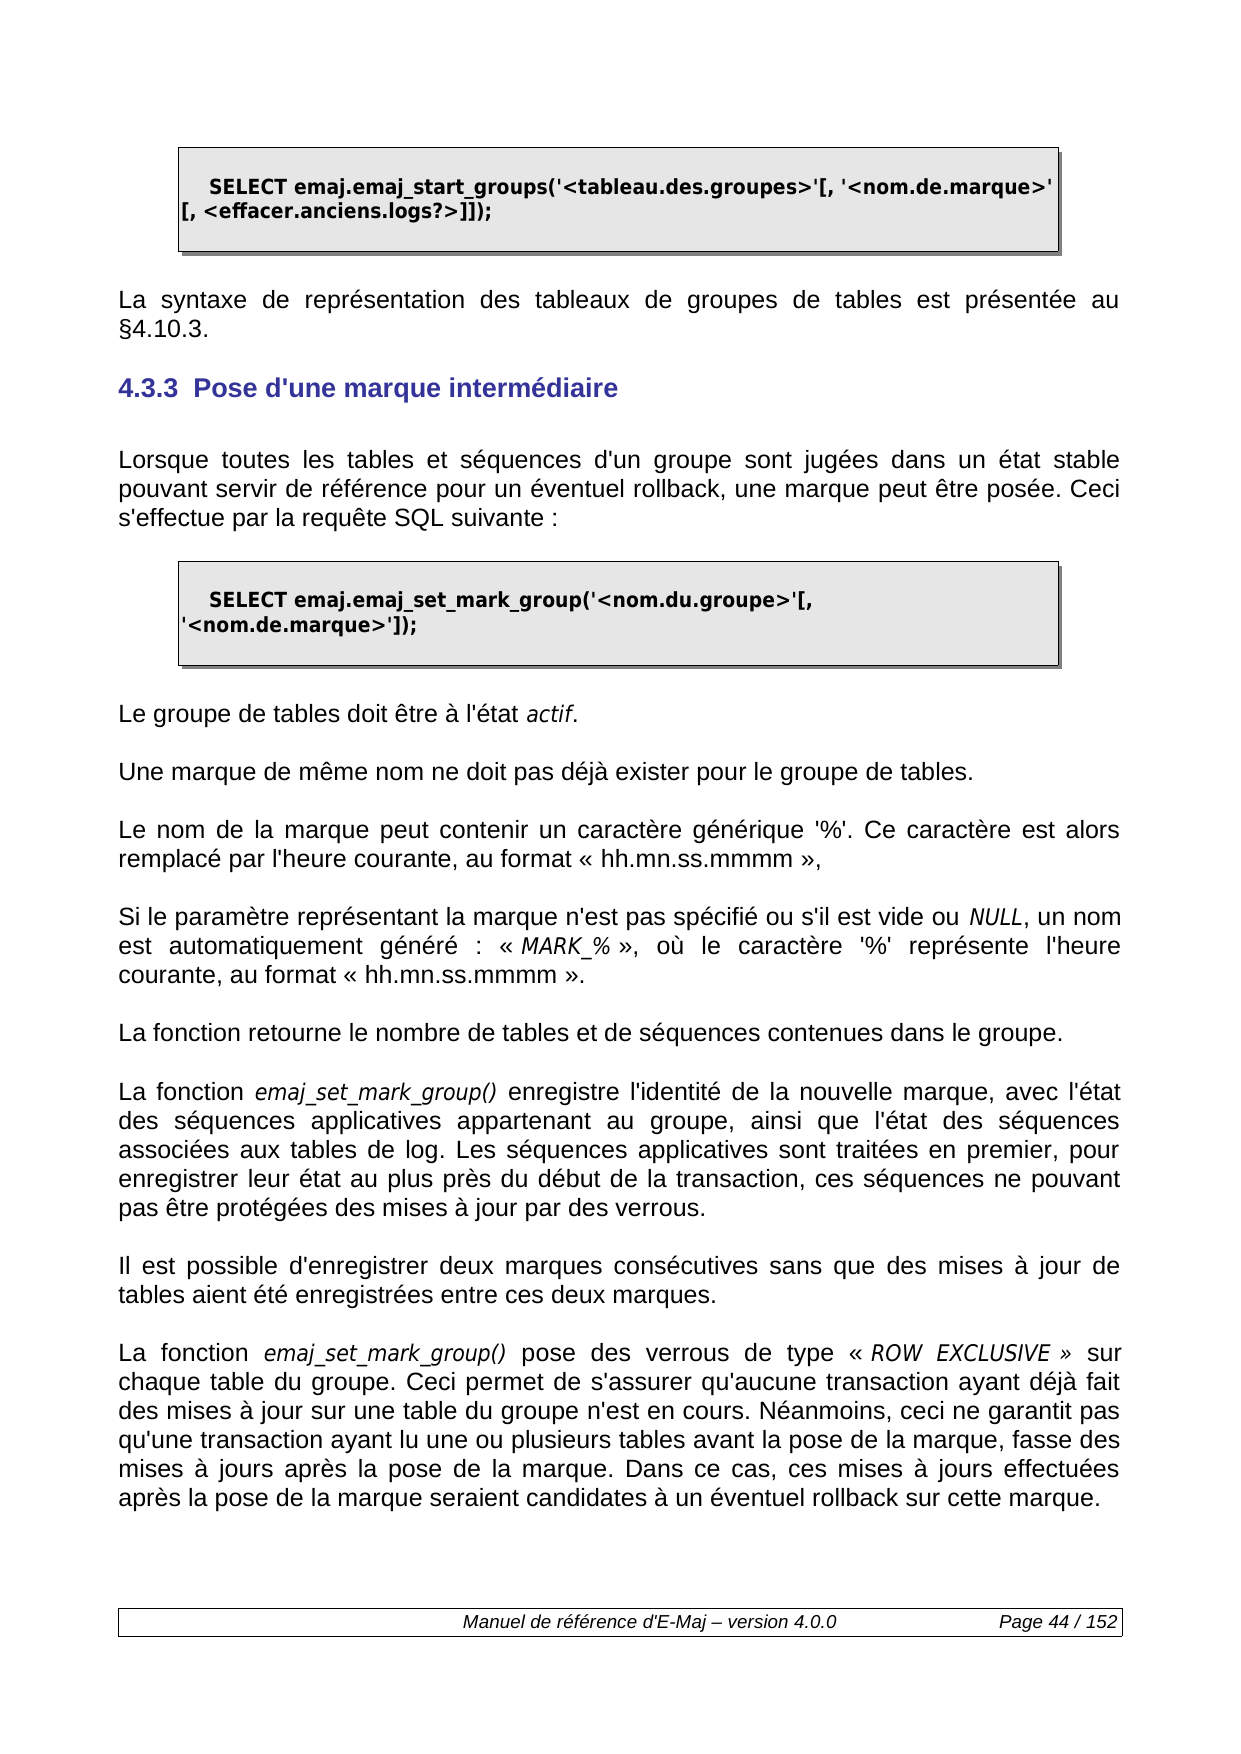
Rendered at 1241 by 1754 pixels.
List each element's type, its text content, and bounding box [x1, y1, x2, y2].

text SELECT emaj.emaj_start_groups('<tableau.des.groupes>'[, '<nom.de.marque>' [, <effacer.anciens.logs?>]]); [179, 172, 1058, 221]
text La syntaxe de représentation des tableaux de groupes de tables est présentée au §4.10.3. [118, 285, 1122, 343]
subtitle Pose d'une marque intermédiaire [118, 372, 1122, 403]
text Si le paramètre représentant la marque n'est pas spécifié ou s'il est vide ou NULL, un nom est automatiquement généré : « MARK_% », où le caractère '%' représente l'heure courante, au format « hh.mn.ss.mmmm ». [118, 902, 1122, 989]
text Il est possible d'enregistrer deux marques consécutives sans que des mises à jour de tables aient été enregistrées entre ces deux marques. [118, 1251, 1122, 1309]
text Le groupe de tables doit être à l'état actif. [118, 699, 1122, 728]
text SELECT emaj.emaj_set_mark_group('<nom.du.groupe>'[, '<nom.de.marque>']); [179, 585, 1058, 634]
text La fonction emaj_set_mark_group() pose des verrous de type « ROW EXCLUSIVE » sur chaque table du groupe. Ceci permet de s'assurer qu'aucune transaction ayant déjà fait des mises à jour sur une table du groupe n'est en cours. Néanmoins, ceci ne garantit pas qu'une transaction ayant lu une ou plusieurs tables avant la pose de la marque, fasse des mises à jours après la pose de la marque. Dans ce cas, ces mises à jours effectuées après la pose de la marque seraient candidates à un éventuel rollback sur cette marque. [118, 1338, 1122, 1512]
text Lorsque toutes les tables et séquences d'un groupe sont jugées dans un état stable pouvant servir de référence pour un éventuel rollback, une marque peut être posée. Ceci s'effectue par la requête SQL suivante : [118, 445, 1122, 532]
text La fonction retourne le nombre de tables et de séquences contenues dans le groupe. [118, 1018, 1122, 1047]
text Une marque de même nom ne doit pas déjà exister pour le groupe de tables. [118, 757, 1122, 786]
text La fonction emaj_set_mark_group() enregistre l'identité de la nouvelle marque, avec l'état des séquences applicatives appartenant au groupe, ainsi que l'état des séquences associées aux tables de log. Les séquences applicatives sont traitées en premier, pour enregistrer leur état au plus près du début de la transaction, ces séquences ne pouvant pas être protégées des mises à jour par des verrous. [118, 1076, 1122, 1222]
text Le nom de la marque peut contenir un caractère générique '%'. Ce caractère est alors remplacé par l'heure courante, au format « hh.mn.ss.mmmm », [118, 815, 1122, 873]
